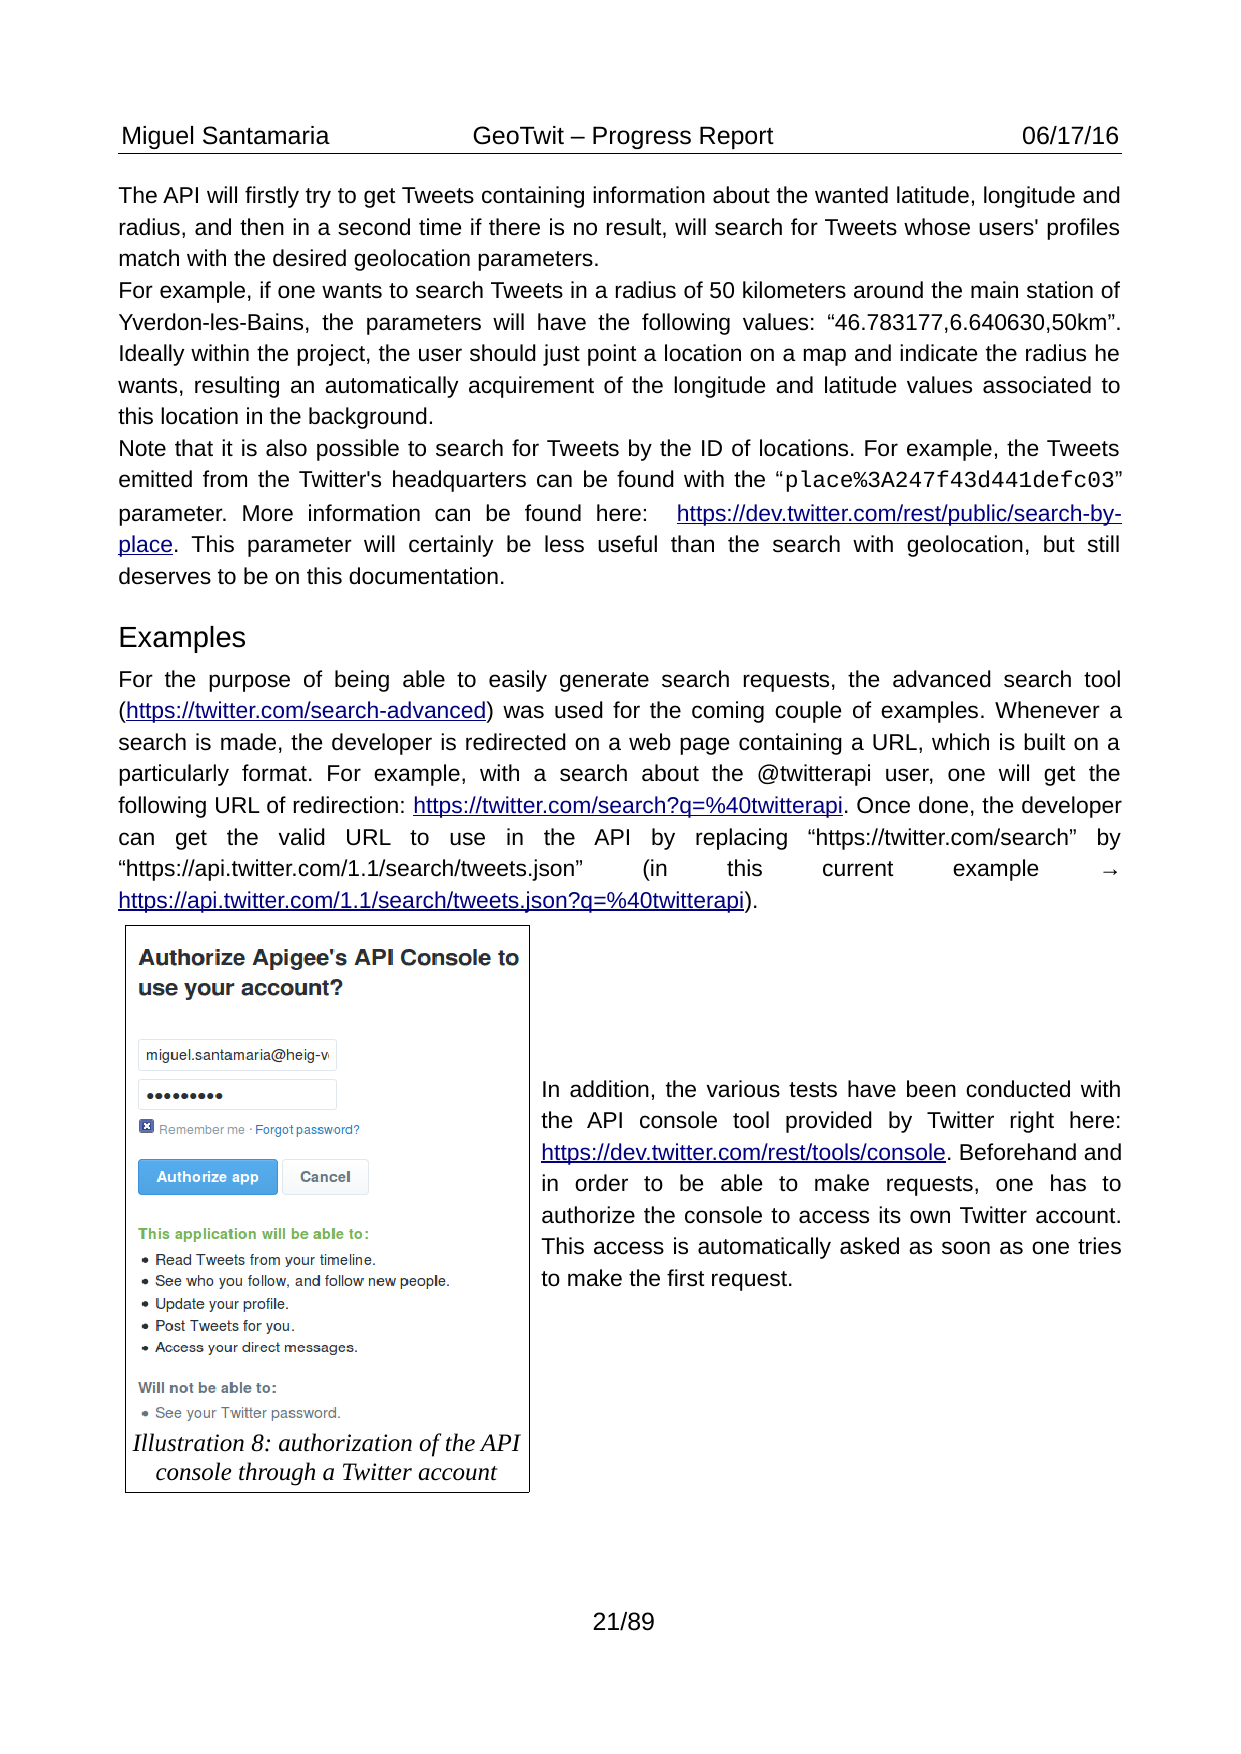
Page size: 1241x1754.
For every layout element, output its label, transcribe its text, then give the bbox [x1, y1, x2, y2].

picture [129, 940, 525, 1429]
subtitle Examples [118, 619, 1122, 653]
text The API will firstly try to get Tweets containing information about the wanted latitude, longitude and radius, and then in a second time if there is no result, will search for Tweets whose users' profiles match with the desired geolocation parameters. [118, 182, 1122, 272]
text Note that it is also possible to search for Tweets by the ID of locations. For example, the Tweets emitted from the Twitter's headquarters can be found with the “place%3A247f43d441defc03” parameter. More information can be found here: https://dev.twitter.com/rest/public/search-by-place. This parameter will certainly be less useful than the search with geolocation, but still deserves to be on this documentation. [118, 435, 1122, 589]
text Illustration 8: authorization of the API console through a Twitter account [128, 940, 526, 1486]
text For example, if one wants to search Tweets in a radius of 50 kilometers around the main station of Yverdon-les-Bains, the parameters will have the following values: “46.783177,6.640630,50km”. Ideally within the project, the user should just point a location on a map and indicate the radius he wants, resulting an automatically acquirement of the longitude and latitude values associated to this location in the background. [118, 277, 1122, 429]
text In addition, the various tests have been conducted with the API console tool provided by Twitter right here: https://dev.twitter.com/rest/tools/console. Beforehand and in order to be able to make requests, one has to authorize the console to access its own Twitter account. This access is automatically asked as soon as one tries to make the first request. [530, 1076, 1122, 1291]
text For the purpose of being able to easily generate search requests, the advanced search tool (https://twitter.com/search-advanced) was used for the coming couple of examples. Whenever a search is made, the developer is redirected on a web page containing a URL, which is built on a particularly format. For example, with a search about the @twitterapi user, one will get the following URL of redirection: https://twitter.com/search?q=%40twitterapi. Once done, the developer can get the valid URL to use in the API by replacing “https://twitter.com/search” by “https://api.twitter.com/1.1/search/tweets.json” (in this current example → https://api.twitter.com/1.1/search/tweets.json?q=%40twitterapi). [118, 666, 1122, 913]
